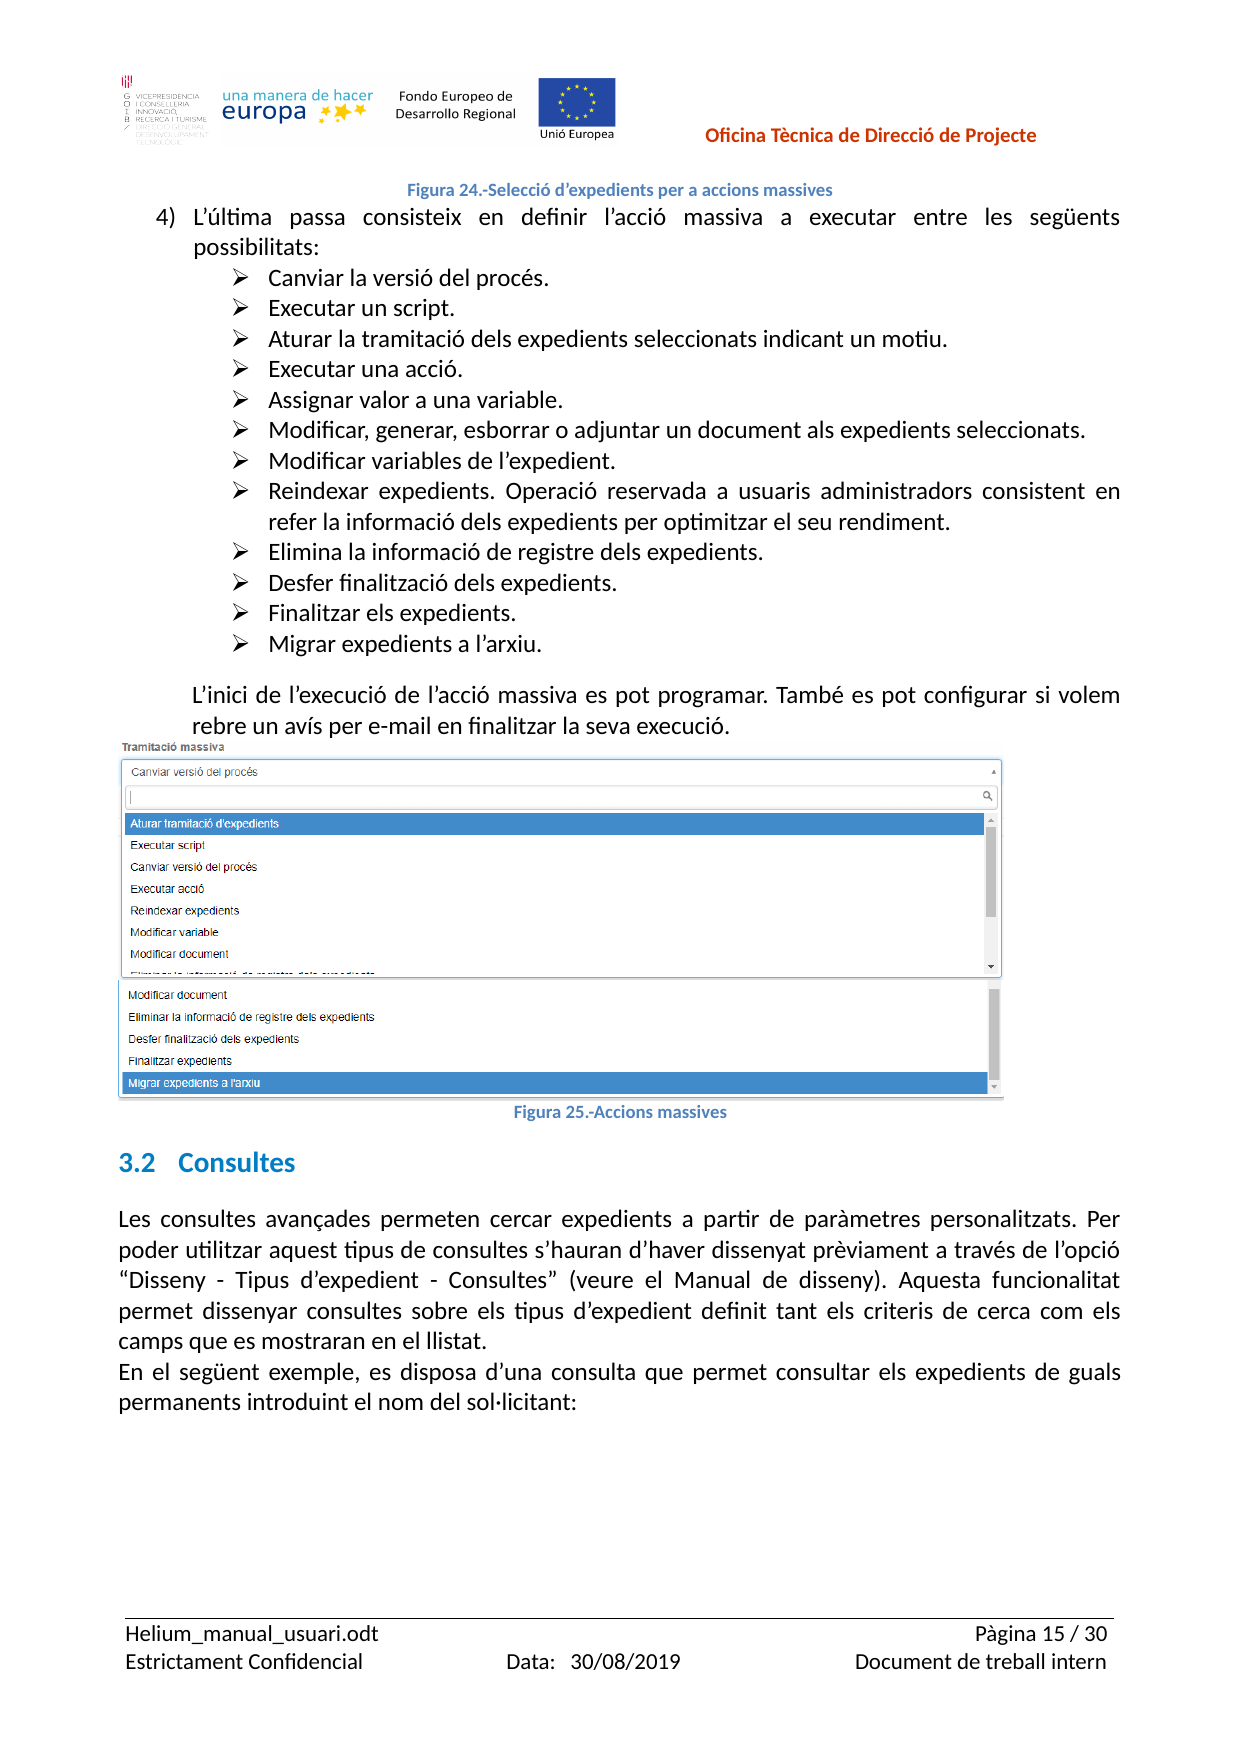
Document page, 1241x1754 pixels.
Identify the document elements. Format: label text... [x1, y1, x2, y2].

list Canviar la versió del procés. [231, 262, 1122, 292]
list Aturar la tramitació dels expedients seleccionats indicant un motiu. [231, 323, 1122, 353]
picture [118, 740, 1004, 1101]
list Modificar variables de l’expedient. [231, 445, 1122, 475]
text L’inici de l’execució de l’acció massiva es pot programar. També es pot configurar si volem rebre un avís per e-mail en finalitzar la seva execució. [192, 679, 1122, 740]
list Desfer finalització dels expedients. [231, 567, 1122, 597]
picture [118, 73, 213, 147]
list Elimina la informació de registre dels expedients. [231, 536, 1122, 567]
picture [219, 73, 621, 147]
list Executar un script. [231, 292, 1122, 323]
text Les consultes avançades permeten cercar expedients a partir de paràmetres personalitzats. Per poder utilitzar aquest tipus de consultes s’hauran d’haver dissenyat prèviament a través de l’opció “Disseny - Tipus d’expedient - Consultes” (veure el Manual de disseny). Aquesta funcionalitat permet dissenyar consultes sobre els tipus d’expedient definit tant els criteris de cerca com els camps que es mostraran en el llistat. [118, 1203, 1122, 1356]
text Figura 25.-Accions massives [118, 1101, 1122, 1123]
list Reindexar expedients. Operació reservada a usuaris administradors consistent en refer la informació dels expedients per optimitzar el seu rendiment. [231, 475, 1122, 536]
text En el següent exemple, es disposa d’una consulta que permet consultar els expedients de guals permanents introduint el nom del sol·licitant: [118, 1356, 1122, 1417]
list Modificar, generar, esborrar o adjuntar un document als expedients seleccionats. [231, 414, 1122, 445]
list L’última passa consisteix en definir l’acció massiva a executar entre les següents possibilitats: [156, 201, 1122, 262]
text Figura 24.-Selecció d’expedients per a accions massives [118, 178, 1122, 201]
list Executar una acció. [231, 353, 1122, 384]
list Assignar valor a una variable. [231, 384, 1122, 414]
subtitle Consultes [118, 1144, 1122, 1180]
list Migrar expedients a l’arxiu. [231, 628, 1122, 658]
list Finalitzar els expedients. [231, 597, 1122, 628]
